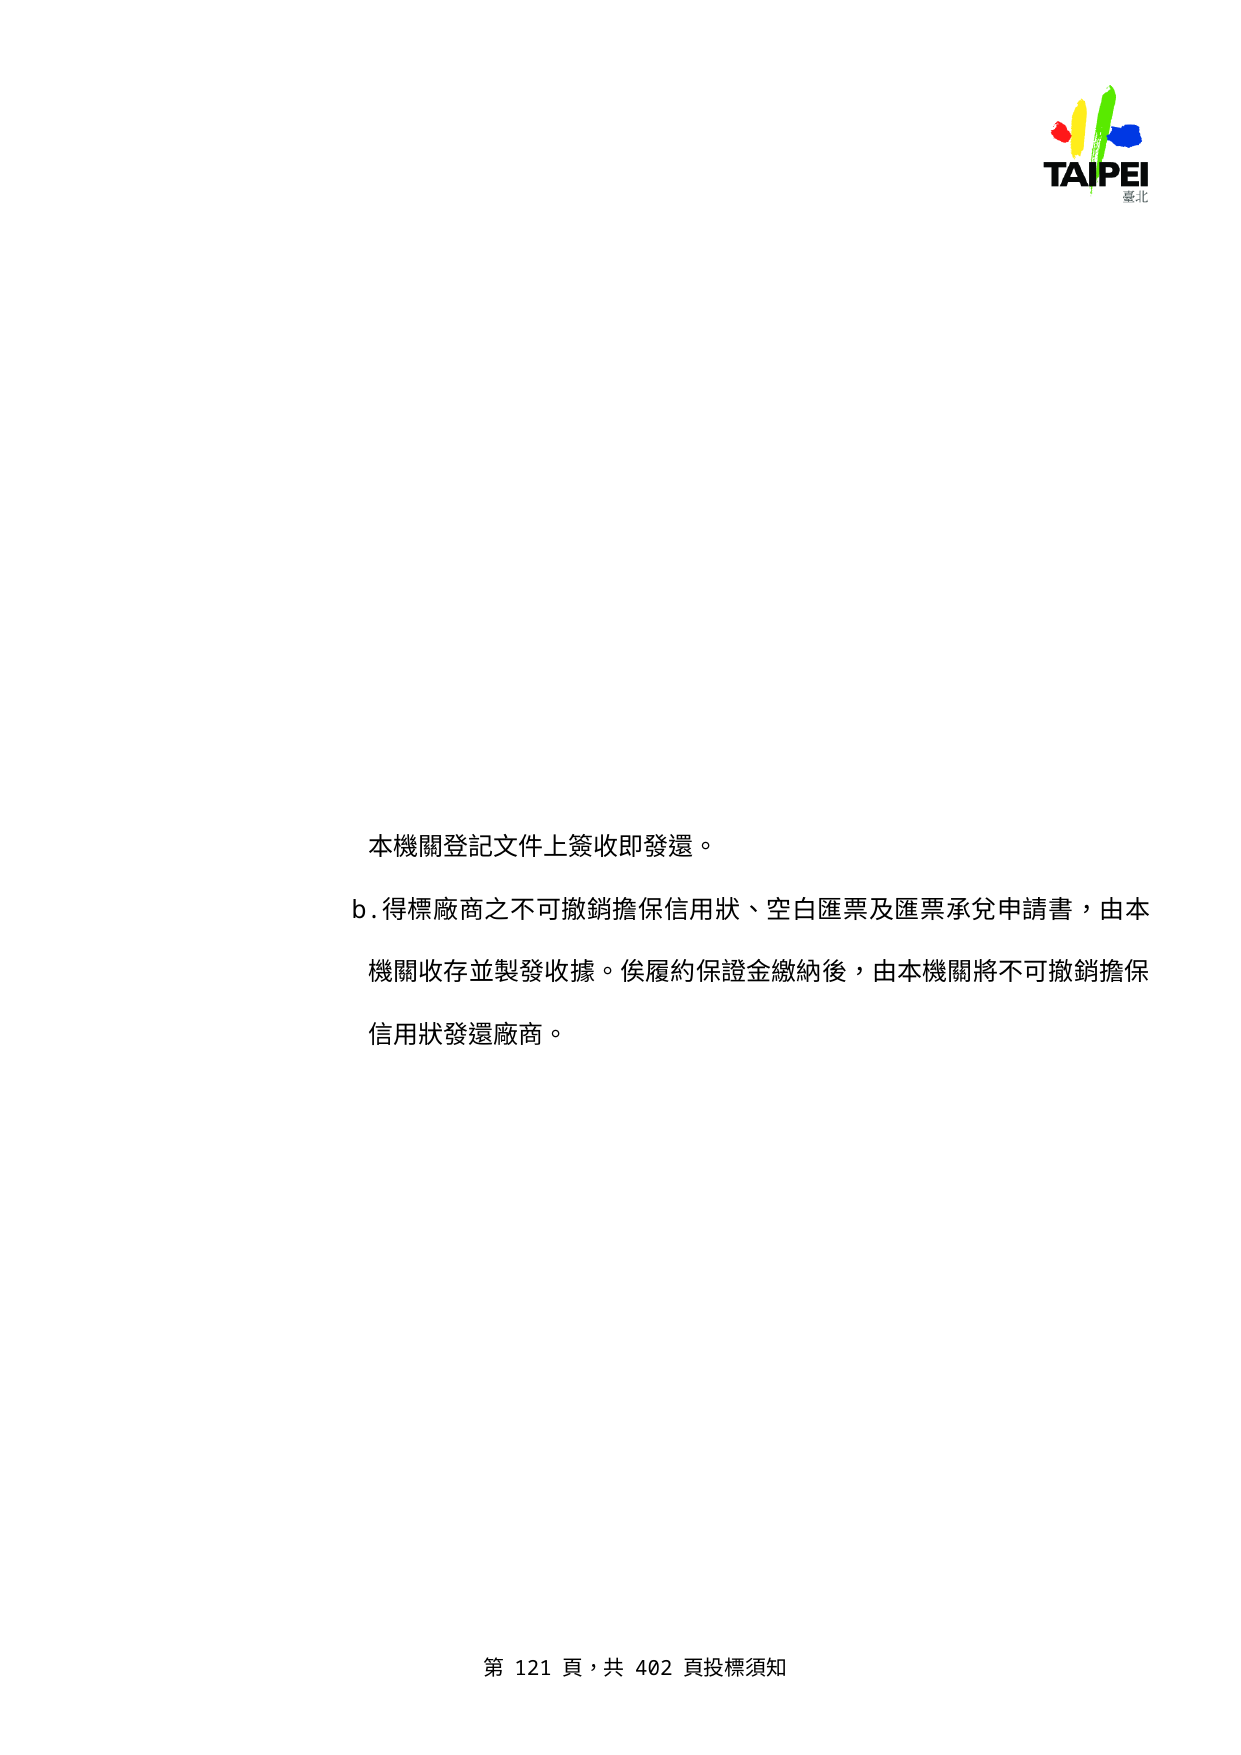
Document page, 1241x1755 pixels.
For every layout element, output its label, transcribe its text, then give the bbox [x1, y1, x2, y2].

text b.得標廠商之不可撤銷擔保信用狀、空白匯票及匯票承兌申請書，由本機關收存並製發收據。俟履約保證金繳納後，由本機關將不可撤銷擔保信用狀發還廠商。 [351, 866, 1152, 1053]
text 本機關登記文件上簽收即發還。 [351, 803, 1152, 866]
